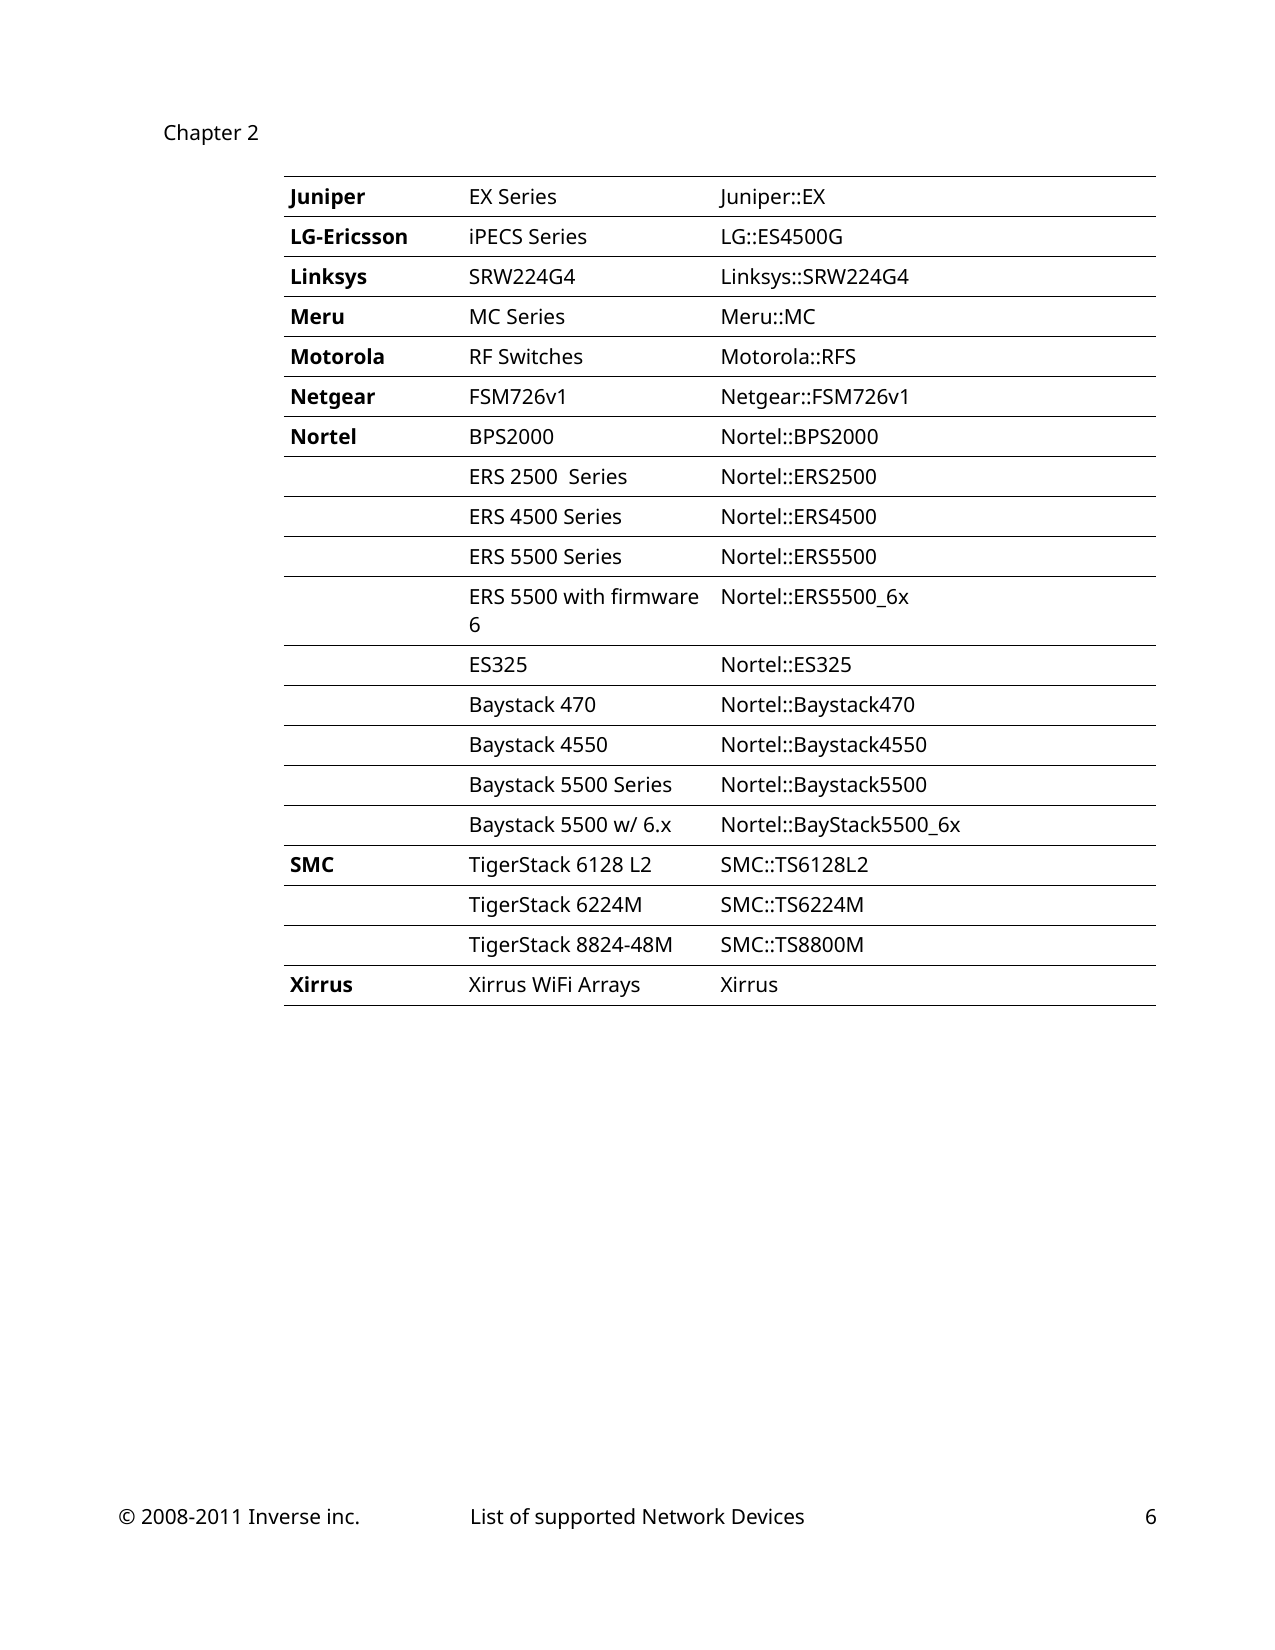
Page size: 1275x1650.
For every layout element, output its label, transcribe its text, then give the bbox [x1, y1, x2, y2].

table_cell SMC::TS6224M [715, 886, 1156, 924]
table_cell Linksys::SRW224G4 [715, 257, 1156, 296]
table_cell Nortel::ERS2500 [715, 457, 1156, 496]
table_cell TigerStack 8824-48M [463, 926, 715, 964]
table_cell [284, 537, 463, 576]
table_cell Xirrus WiFi Arrays [463, 966, 715, 1004]
table_cell Nortel::BayStack5500_6x [715, 806, 1156, 844]
table_cell FSM726v1 [463, 377, 715, 416]
table_cell [284, 577, 463, 644]
table_cell Meru [284, 297, 463, 336]
table_cell LG-Ericsson [284, 217, 463, 256]
table_cell SMC::TS8800M [715, 926, 1156, 964]
table_cell ERS 2500 Series [463, 457, 715, 496]
table_cell Nortel [284, 417, 463, 456]
table_cell MC Series [463, 297, 715, 336]
table_cell iPECS Series [463, 217, 715, 256]
table_cell SMC::TS6128L2 [715, 846, 1156, 884]
table_cell [284, 686, 463, 724]
table_cell Xirrus [715, 966, 1156, 1004]
table_cell Nortel::Baystack5500 [715, 766, 1156, 804]
table_cell Juniper::EX [715, 177, 1156, 216]
table_cell TigerStack 6128 L2 [463, 846, 715, 884]
table_cell Juniper [284, 177, 463, 216]
table_cell ERS 4500 Series [463, 497, 715, 536]
table_cell [284, 726, 463, 764]
table_cell [284, 806, 463, 844]
table_cell ES325 [463, 646, 715, 684]
table_cell [284, 886, 463, 924]
table_cell [284, 926, 463, 964]
table_cell Baystack 4550 [463, 726, 715, 764]
table_cell Baystack 5500 Series [463, 766, 715, 804]
table_cell Linksys [284, 257, 463, 296]
table_cell Meru::MC [715, 297, 1156, 336]
table_cell Nortel::Baystack4550 [715, 726, 1156, 764]
table_cell SMC [284, 846, 463, 884]
table_cell Nortel::ERS5500_6x [715, 577, 1156, 644]
table_cell Netgear::FSM726v1 [715, 377, 1156, 416]
table_cell Xirrus [284, 966, 463, 1004]
table_cell Motorola [284, 337, 463, 376]
table_cell SRW224G4 [463, 257, 715, 296]
table_cell [284, 457, 463, 496]
table_cell TigerStack 6224M [463, 886, 715, 924]
table_cell Netgear [284, 377, 463, 416]
table_cell [284, 497, 463, 536]
table_cell Nortel::ES325 [715, 646, 1156, 684]
table_cell ERS 5500 with firmware 6 [463, 577, 715, 644]
table_cell [284, 646, 463, 684]
table_cell Motorola::RFS [715, 337, 1156, 376]
table_cell EX Series [463, 177, 715, 216]
table_cell Nortel::ERS4500 [715, 497, 1156, 536]
table_cell Baystack 470 [463, 686, 715, 724]
table_cell Baystack 5500 w/ 6.x [463, 806, 715, 844]
table_cell RF Switches [463, 337, 715, 376]
table_cell ERS 5500 Series [463, 537, 715, 576]
table_cell [284, 766, 463, 804]
table_cell Nortel::Baystack470 [715, 686, 1156, 724]
table_cell Nortel::ERS5500 [715, 537, 1156, 576]
table_cell LG::ES4500G [715, 217, 1156, 256]
table_cell Nortel::BPS2000 [715, 417, 1156, 456]
table_cell BPS2000 [463, 417, 715, 456]
